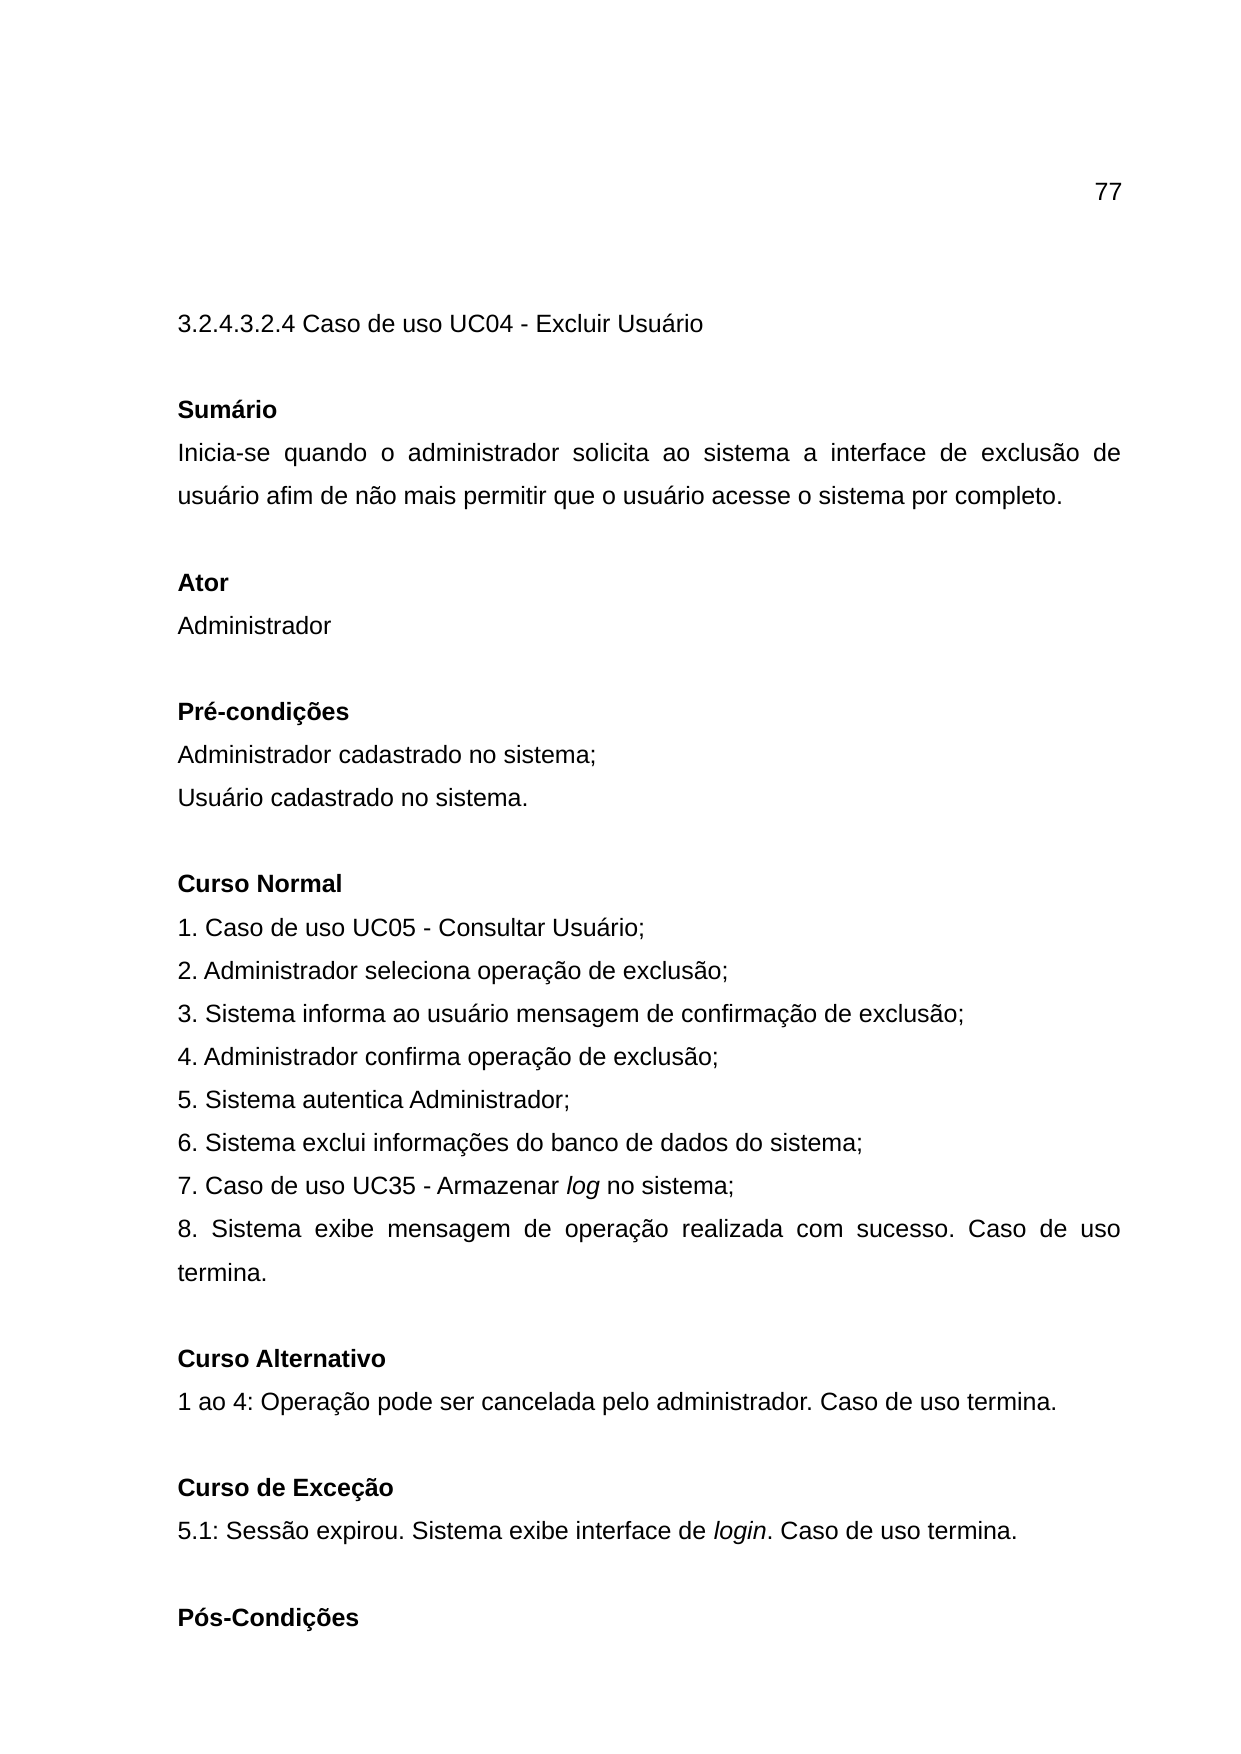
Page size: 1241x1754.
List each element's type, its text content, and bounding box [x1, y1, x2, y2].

text 3. Sistema informa ao usuário mensagem de confirmação de exclusão; [177, 999, 1122, 1028]
text 2. Administrador seleciona operação de exclusão; [177, 956, 1122, 984]
text 3.2.4.3.2.4 Caso de uso UC04 - Excluir Usuário [177, 309, 1122, 338]
text Pós-Condições [177, 1603, 1122, 1631]
text Sumário [177, 395, 1122, 424]
text 1. Caso de uso UC05 - Consultar Usuário; [177, 913, 1122, 941]
text 5.1: Sessão expirou. Sistema exibe interface de login. Caso de uso termina. [177, 1516, 1122, 1545]
text Curso de Exceção [177, 1473, 1122, 1502]
text Inicia-se quando o administrador solicita ao sistema a interface de exclusão de usuário afim de não mais permitir que o usuário acesse o sistema por completo. [177, 438, 1122, 510]
text 1 ao 4: Operação pode ser cancelada pelo administrador. Caso de uso termina. [177, 1387, 1122, 1416]
text 5. Sistema autentica Administrador; [177, 1085, 1122, 1114]
text Ator [177, 568, 1122, 596]
text 4. Administrador confirma operação de exclusão; [177, 1042, 1122, 1071]
text Administrador [177, 611, 1122, 639]
text 7. Caso de uso UC35 - Armazenar log no sistema; [177, 1171, 1122, 1200]
text 8. Sistema exibe mensagem de operação realizada com sucesso. Caso de uso termina. [177, 1214, 1122, 1286]
text 6. Sistema exclui informações do banco de dados do sistema; [177, 1128, 1122, 1157]
text Pré-condições [177, 697, 1122, 726]
text Administrador cadastrado no sistema; [177, 740, 1122, 769]
text Curso Normal [177, 869, 1122, 898]
text Usuário cadastrado no sistema. [177, 783, 1122, 812]
text Curso Alternativo [177, 1344, 1122, 1373]
